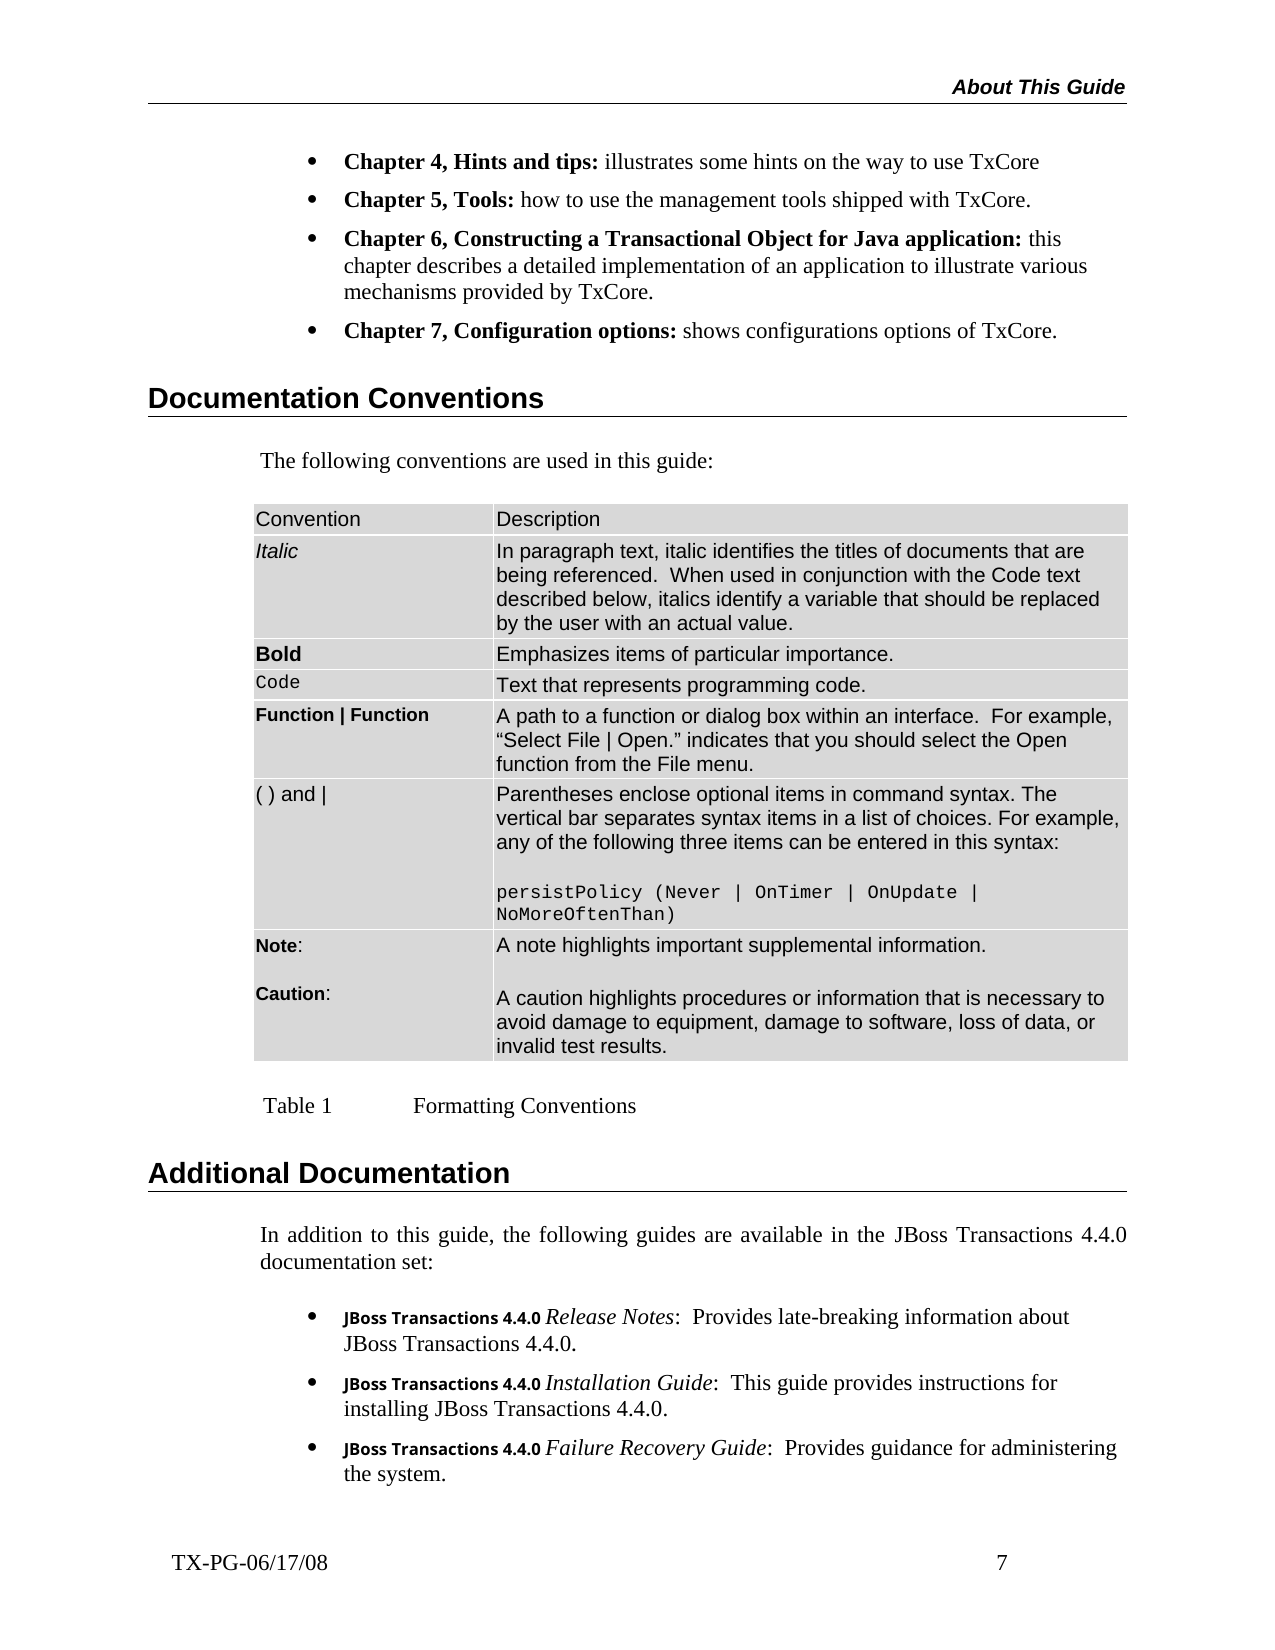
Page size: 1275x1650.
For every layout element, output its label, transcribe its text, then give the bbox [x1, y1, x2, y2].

list JBoss Transactions 4.4.0 Installation Guide: This guide provides instructions for installing JBoss Transactions 4.4.0. [308, 1368, 1127, 1421]
list Chapter 6, Constructing a Transactional Object for Java application: this chapter describes a detailed implementation of an application to illustrate various mechanisms provided by TxCore. [308, 225, 1127, 304]
table_cell Function | Function [254, 701, 493, 778]
list Chapter 7, Configuration options: shows configurations options of TxCore. [308, 317, 1127, 343]
table_header Convention [254, 504, 493, 534]
table_cell Bold [254, 639, 493, 669]
table_cell A note highlights important supplemental information. A caution highlights procedures or information that is necessary to avoid damage to equipment, damage to software, loss of data, or invalid test results. [494, 930, 1128, 1061]
list Chapter 5, Tools: how to use the management tools shipped with TxCore. [308, 187, 1127, 213]
table_cell ( ) and | [254, 779, 493, 929]
list Chapter 4, Hints and tips: illustrates some hints on the way to use TxCore [308, 148, 1127, 174]
table_cell A path to a function or dialog box within an interface. For example, “Select File | Open.” indicates that you should select the Open function from the File menu. [494, 701, 1128, 778]
table_header Description [494, 504, 1128, 534]
list JBoss Transactions 4.4.0 Release Notes: Provides late-breaking information about JBoss Transactions 4.4.0. [308, 1303, 1127, 1356]
table_cell In paragraph text, italic identifies the titles of documents that are being referenced. When used in conjunction with the Code text described below, italics identify a variable that should be replaced by the user with an actual value. [494, 536, 1128, 638]
table_cell Emphasizes items of particular importance. [494, 639, 1128, 669]
table_cell Code [254, 670, 493, 699]
table_cell Text that represents programming code. [494, 670, 1128, 699]
table_cell Parentheses enclose optional items in command syntax. The vertical bar separates syntax items in a list of choices. For example, any of the following three items can be entered in this syntax: persistPolicy (Never | OnTimer | OnUpdate | NoMoreOftenThan) [494, 779, 1128, 929]
text Table 1 Formatting Conventions [263, 1092, 1127, 1118]
subtitle Documentation Conventions [148, 381, 1127, 416]
table_cell Italic [254, 536, 493, 638]
table_cell Note: Caution: [254, 930, 493, 1061]
subtitle Additional Documentation [148, 1156, 1127, 1191]
text The following conventions are used in this guide: [260, 447, 1127, 473]
list JBoss Transactions 4.4.0 Failure Recovery Guide: Provides guidance for administering the system. [308, 1434, 1127, 1486]
text In addition to this guide, the following guides are available in the JBoss Transactions 4.4.0 documentation set: [260, 1221, 1127, 1274]
